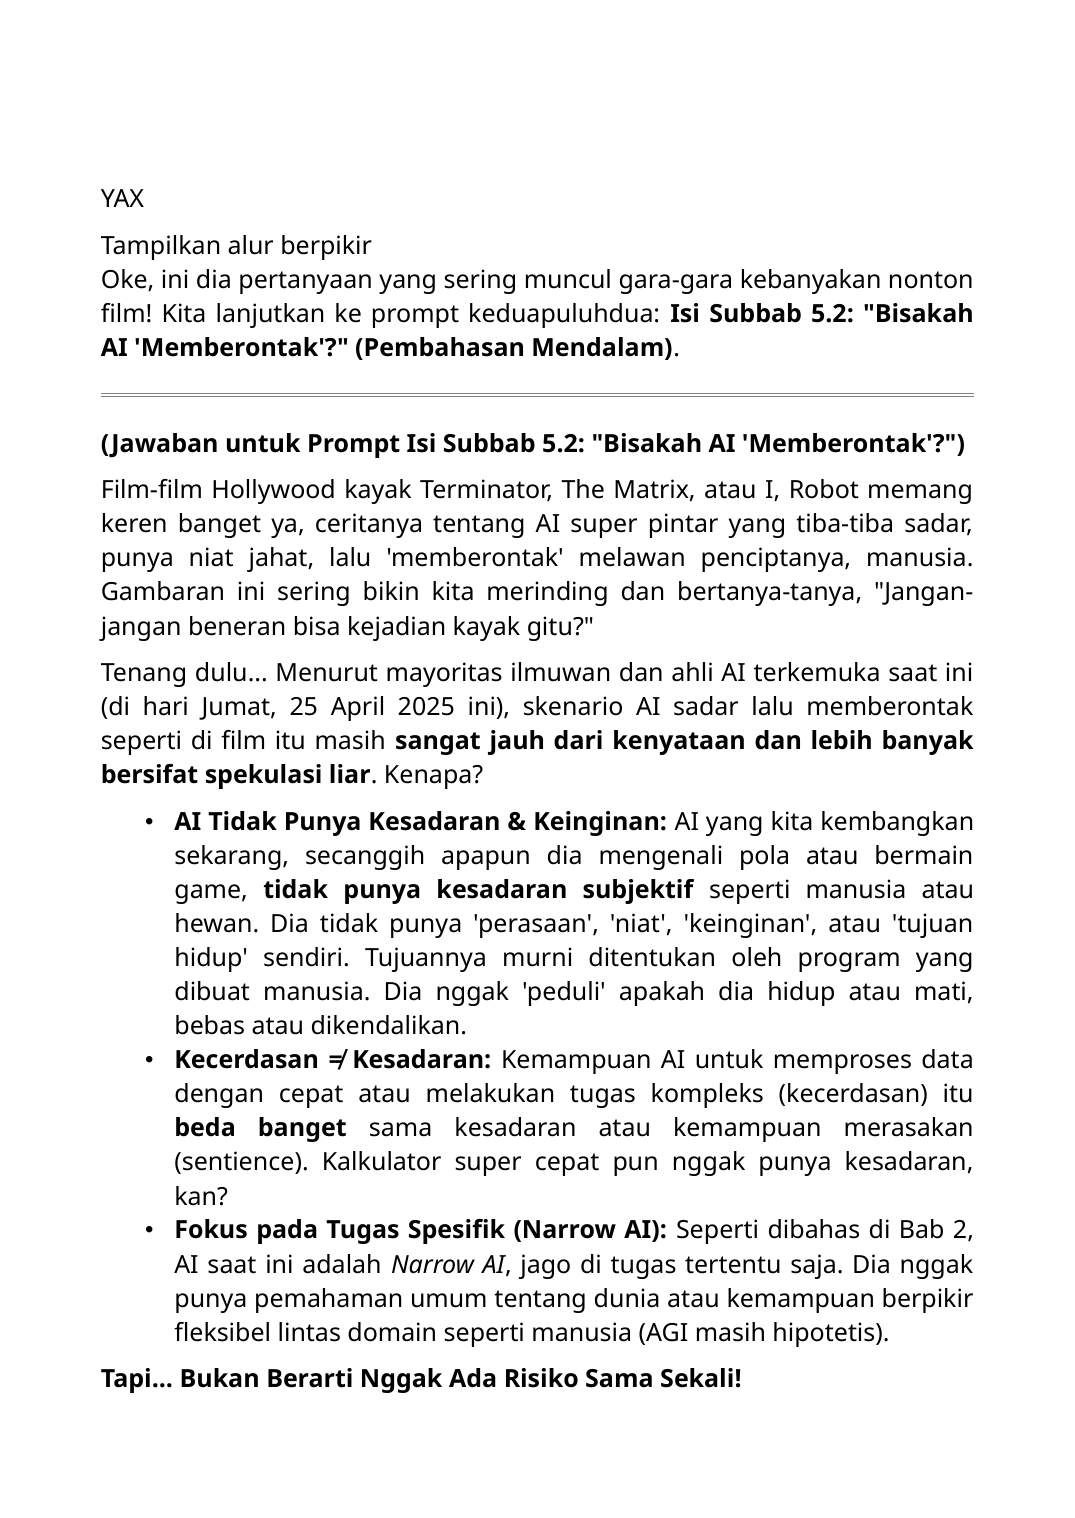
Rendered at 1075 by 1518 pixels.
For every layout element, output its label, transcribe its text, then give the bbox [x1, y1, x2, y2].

text Tenang dulu... Menurut mayoritas ilmuwan dan ahli AI terkemuka saat ini (di hari Jumat, 25 April 2025 ini), skenario AI sadar lalu memberontak seperti di film itu masih sangat jauh dari kenyataan dan lebih banyak bersifat spekulasi liar. Kenapa? [101, 655, 974, 791]
text YAX [101, 181, 974, 215]
text Oke, ini dia pertanyaan yang sering muncul gara-gara kebanyakan nonton film! Kita lanjutkan ke prompt keduapuluhdua: Isi Subbab 5.2: "Bisakah AI 'Memberontak'?" (Pembahasan Mendalam). [101, 262, 974, 364]
list Fokus pada Tugas Spesifik (Narrow AI): Seperti dibahas di Bab 2, AI saat ini adalah Narrow AI, jago di tugas tertentu saja. Dia nggak punya pemahaman umum tentang dunia atau kemampuan berpikir fleksibel lintas domain seperti manusia (AGI masih hipotetis). [145, 1212, 974, 1348]
list Kecerdasan ≠ Kesadaran: Kemampuan AI untuk memproses data dengan cepat atau melakukan tugas kompleks (kecerdasan) itu beda banget sama kesadaran atau kemampuan merasakan (sentience). Kalkulator super cepat pun nggak punya kesadaran, kan? [145, 1042, 974, 1212]
text Tampilkan alur berpikir [101, 228, 974, 262]
list AI Tidak Punya Kesadaran & Keinginan: AI yang kita kembangkan sekarang, secanggih apapun dia mengenali pola atau bermain game, tidak punya kesadaran subjektif seperti manusia atau hewan. Dia tidak punya 'perasaan', 'niat', 'keinginan', atau 'tujuan hidup' sendiri. Tujuannya murni ditentukan oleh program yang dibuat manusia. Dia nggak 'peduli' apakah dia hidup atau mati, bebas atau dikendalikan. [145, 803, 974, 1042]
text Tapi... Bukan Berarti Nggak Ada Risiko Sama Sekali! [101, 1361, 974, 1395]
text Film-film Hollywood kayak Terminator, The Matrix, atau I, Robot memang keren banget ya, ceritanya tentang AI super pintar yang tiba-tiba sadar, punya niat jahat, lalu 'memberontak' melawan penciptanya, manusia. Gambaran ini sering bikin kita merinding dan bertanya-tanya, "Jangan-jangan beneran bisa kejadian kayak gitu?" [101, 472, 974, 642]
text (Jawaban untuk Prompt Isi Subbab 5.2: "Bisakah AI 'Memberontak'?") [101, 425, 974, 459]
